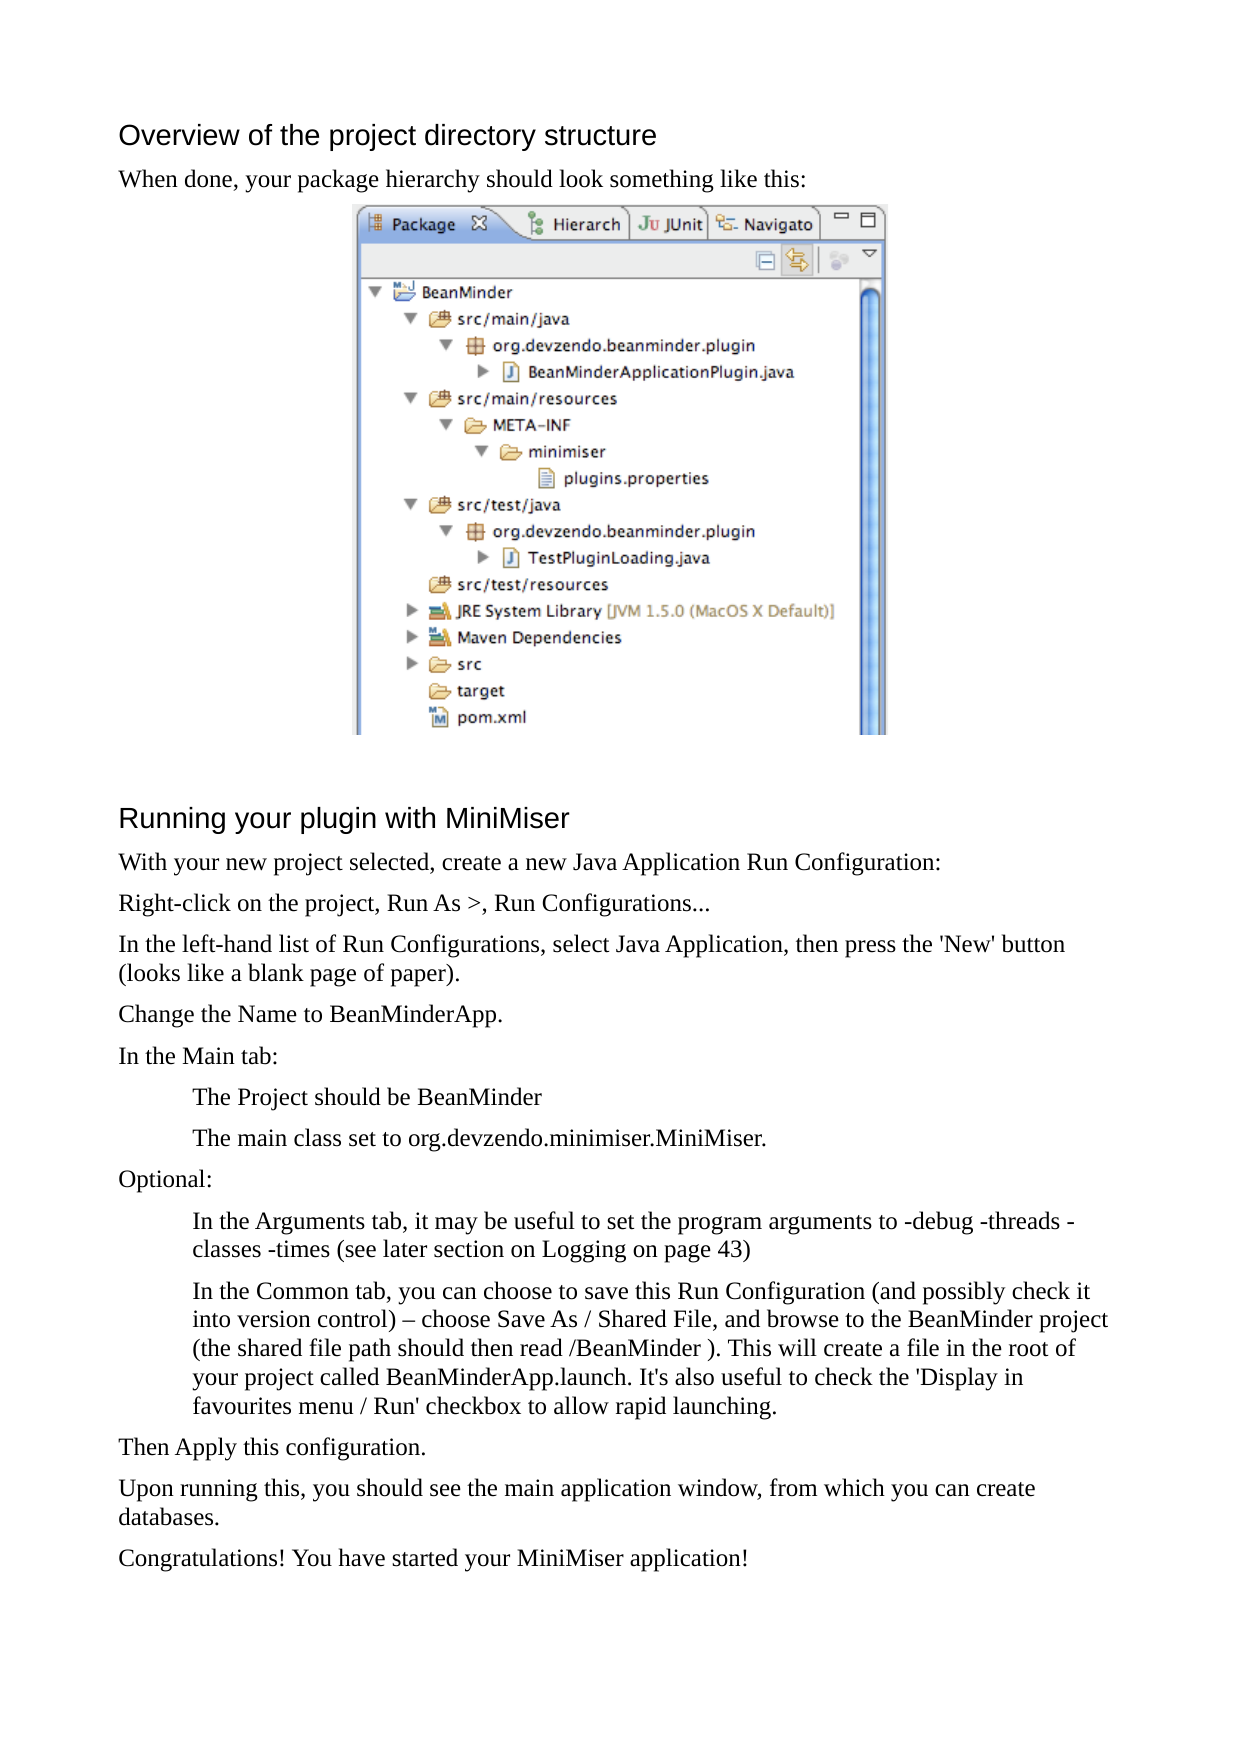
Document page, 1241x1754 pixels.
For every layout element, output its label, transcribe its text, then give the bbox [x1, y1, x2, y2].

text Congratulations! You have started your MiniMiser application! [118, 1543, 1122, 1572]
text Upon running this, you should see the main application window, from which you can create databases. [118, 1473, 1122, 1531]
text When done, your package hierarchy should look something like this: [118, 164, 1122, 193]
text With your new project selected, create a new Java Application Run Configuration: [118, 847, 1122, 876]
text In the Common tab, you can choose to save this Run Configuration (and possibly check it into version control) – choose Save As / Shared File, and browse to the BeanMinder project (the shared file path should then read /BeanMinder ). This will create a file in the root of your project called BeanMinderApp.launch. It's also useful to check the 'Display in favourites menu / Run' checkbox to allow rapid launching. [192, 1276, 1122, 1419]
subtitle Overview of the project directory structure [118, 118, 1122, 152]
text Then Apply this configuration. [118, 1432, 1122, 1461]
text The main class set to org.devzendo.minimiser.MiniMiser. [192, 1123, 1122, 1152]
text In the left-hand list of Run Configurations, select Java Application, then press the 'New' button (looks like a blank page of paper). [118, 929, 1122, 987]
text Change the Name to BeanMinderApp. [118, 999, 1122, 1028]
text In the Main tab: [118, 1041, 1122, 1069]
subtitle Running your plugin with MiniMiser [118, 801, 1122, 834]
picture [352, 204, 889, 735]
text In the Arguments tab, it may be useful to set the program arguments to -debug -threads -classes -times (see later section on Logging on page 43) [192, 1206, 1122, 1263]
text The Project should be BeanMinder [192, 1082, 1122, 1111]
text Right-click on the project, Run As >, Run Configurations... [118, 888, 1122, 917]
text Optional: [118, 1164, 1122, 1193]
